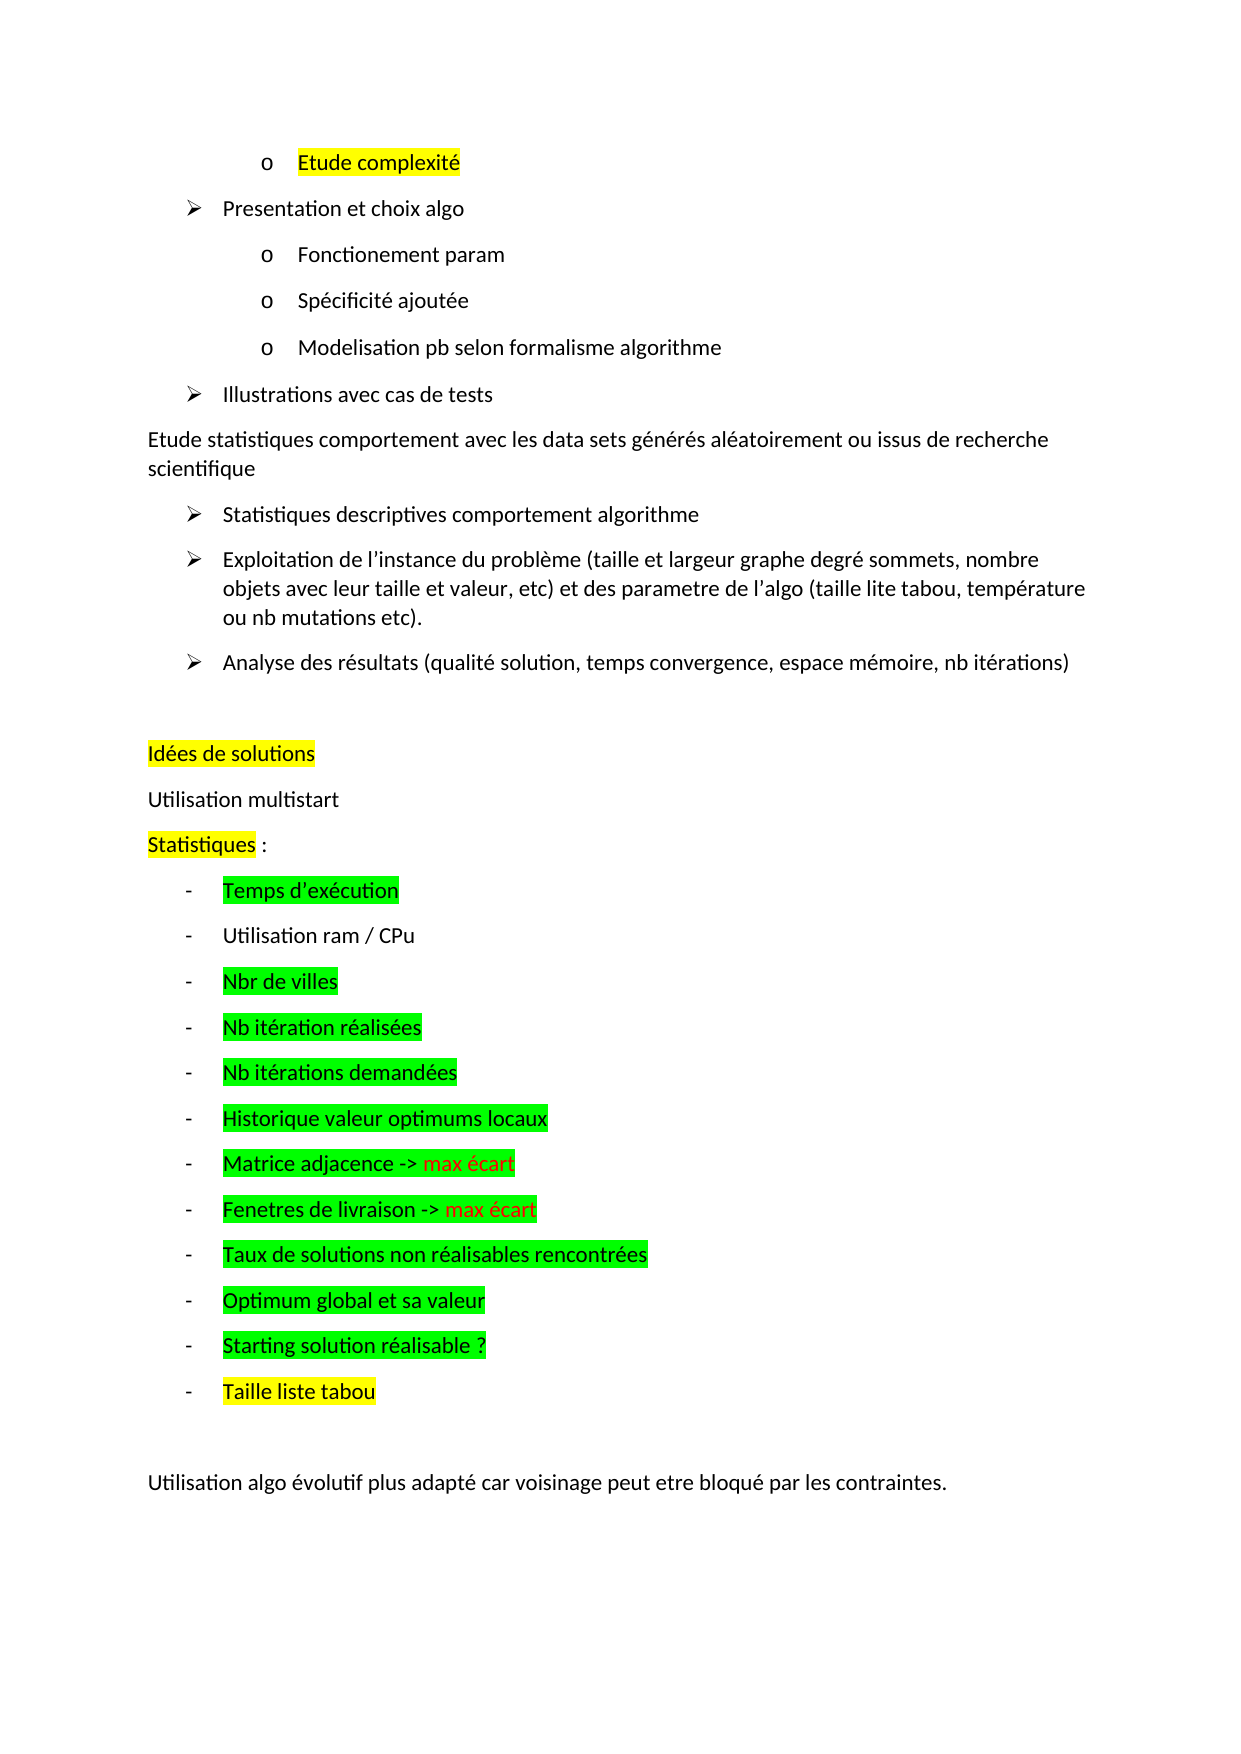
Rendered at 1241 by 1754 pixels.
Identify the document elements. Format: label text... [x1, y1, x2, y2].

list Utilisation ram / CPu [185, 922, 1093, 949]
list Nb itérations demandées [185, 1058, 1093, 1086]
list Etude complexité [260, 148, 1093, 177]
text Utilisation algo évolutif plus adapté car voisinage peut etre bloqué par les contraintes. [148, 1468, 1093, 1496]
list Taux de solutions non réalisables rencontrées [185, 1240, 1093, 1268]
list Modelisation pb selon formalisme algorithme [260, 333, 1093, 362]
list Analyse des résultats (qualité solution, temps convergence, espace mémoire, nb itérations) [185, 648, 1093, 676]
list Presentation et choix algo [185, 194, 1093, 222]
list Statistiques descriptives comportement algorithme [185, 500, 1093, 528]
text Idées de solutions [148, 739, 1093, 767]
list Optimum global et sa valeur [185, 1286, 1093, 1314]
list Nb itération réalisées [185, 1013, 1093, 1041]
list Temps d’exécution [185, 876, 1093, 904]
list Taille liste tabou [185, 1377, 1093, 1405]
list Fenetres de livraison -> max écart [185, 1195, 1093, 1223]
text Utilisation multistart [148, 785, 1093, 813]
text Etude statistiques comportement avec les data sets générés aléatoirement ou issus de recherche scientifique [148, 425, 1093, 482]
list Exploitation de l’instance du problème (taille et largeur graphe degré sommets, nombre objets avec leur taille et valeur, etc) et des parametre de l’algo (taille lite tabou, température ou nb mutations etc). [185, 545, 1093, 631]
list Starting solution réalisable ? [185, 1331, 1093, 1359]
list Historique valeur optimums locaux [185, 1104, 1093, 1132]
list Nbr de villes [185, 967, 1093, 995]
list Illustrations avec cas de tests [185, 380, 1093, 408]
list Fonctionement param [260, 240, 1093, 269]
text Statistiques : [148, 831, 1093, 858]
list Spécificité ajoutée [260, 286, 1093, 316]
list Matrice adjacence -> max écart [185, 1149, 1093, 1177]
